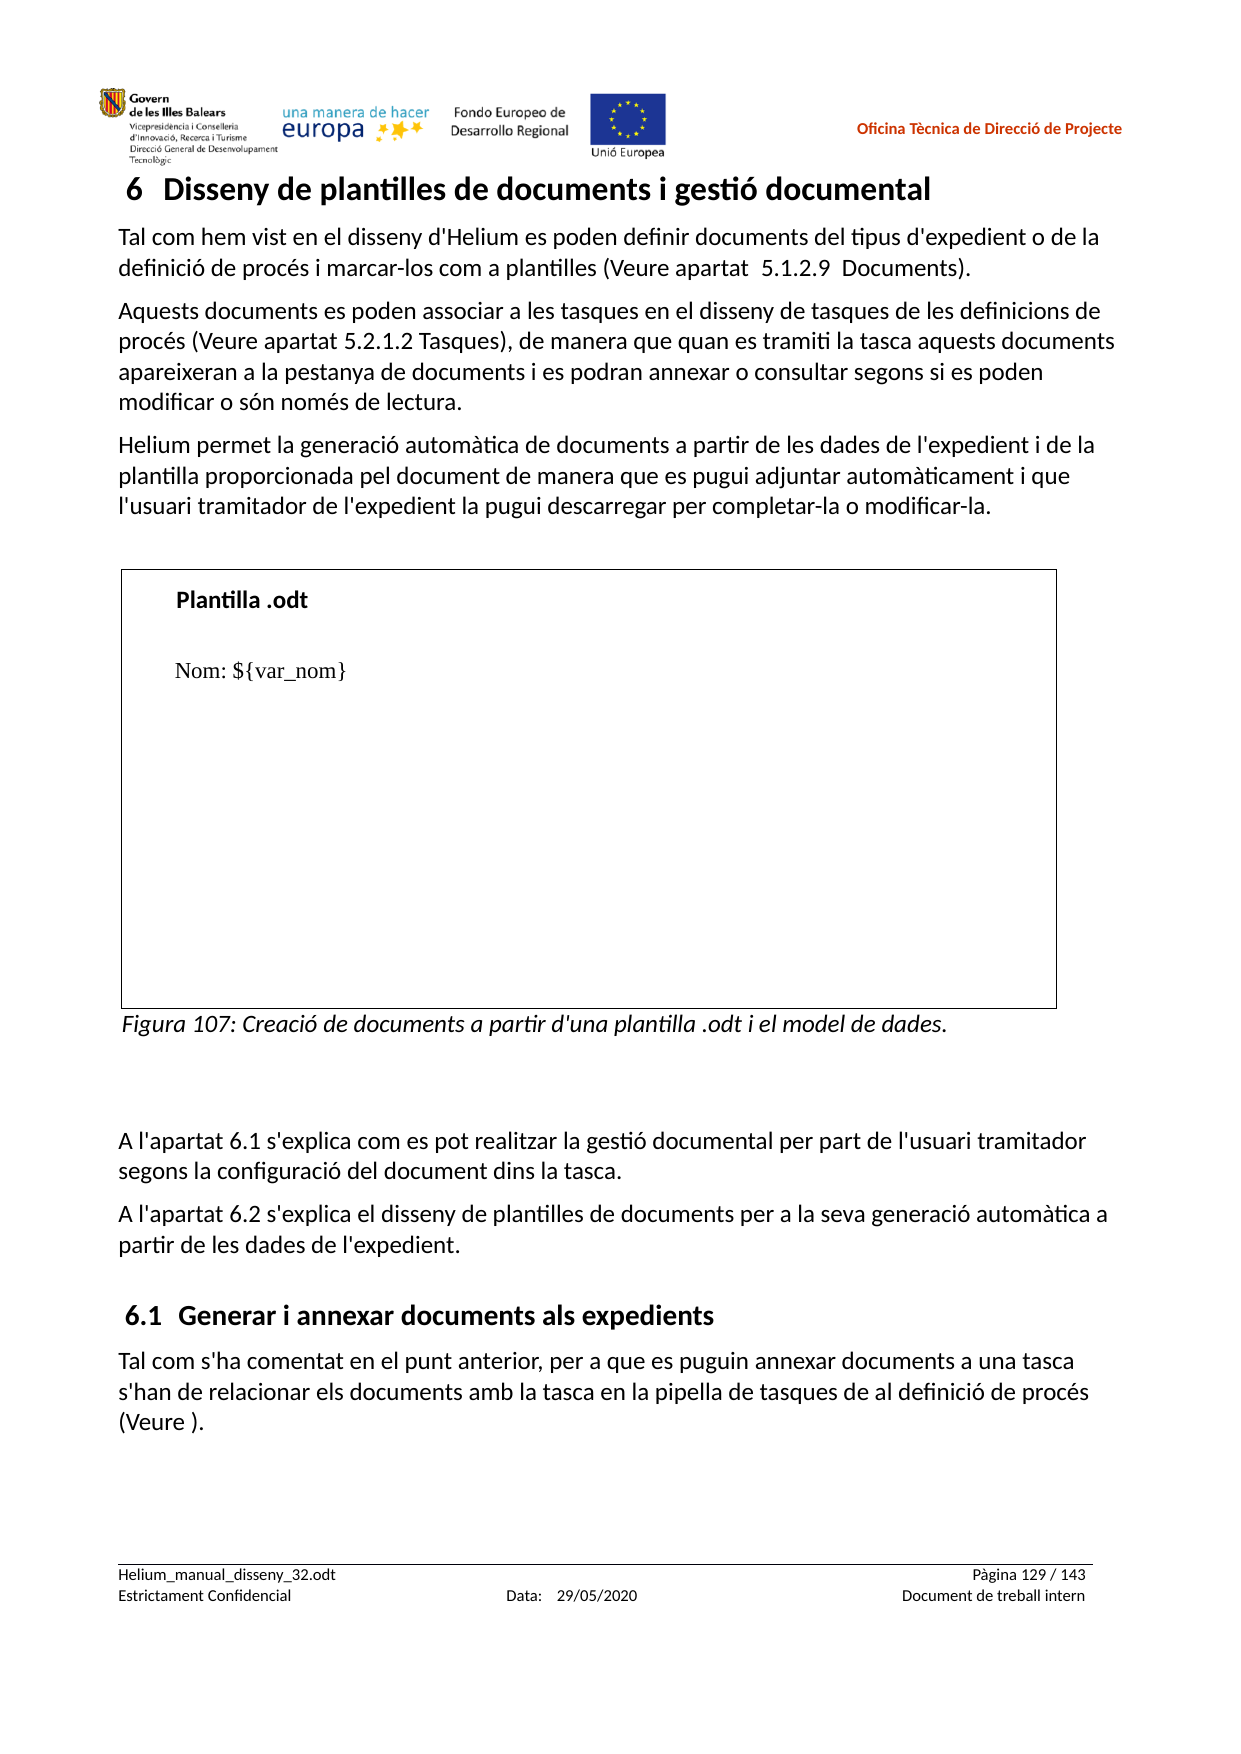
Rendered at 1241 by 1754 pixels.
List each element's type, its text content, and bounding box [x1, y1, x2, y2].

subtitle Disseny de plantilles de documents i gestió documental [118, 168, 1122, 209]
text Tal com hem vist en el disseny d'Helium es poden definir documents del tipus d'expedient o de la definició de procés i marcar-los com a plantilles (Veure apartat 5.1.2.9 Documents). [118, 221, 1122, 282]
text Helium permet la generació automàtica de documents a partir de les dades de l'expedient i de la plantilla proporcionada pel document de manera que es pugui adjuntar automàticament i que l'usuari tramitador de l'expedient la pugui descarregar per completar-la o modificar-la. [118, 429, 1122, 521]
text Figura 107: Creació de documents a partir d'una plantilla .odt i el model de dades. [122, 582, 1097, 1039]
text Aquests documents es poden associar a les tasques en el disseny de tasques de les definicions de procés (Veure apartat 5.2.1.2 Tasques), de manera que quan es tramiti la tasca aquests documents apareixeran a la pestanya de documents i es podran annexar o consultar segons si es poden modificar o són només de lectura. [118, 295, 1122, 417]
text A l'apartat 6.2 s'explica el disseny de plantilles de documents per a la seva generació automàtica a partir de les dades de l'expedient. [118, 1198, 1122, 1259]
subtitle Generar i annexar documents als expedients [118, 1297, 1122, 1333]
text Tal com s'ha comentat en el punt anterior, per a que es puguin annexar documents a una tasca s'han de relacionar els documents amb la tasca en la pipella de tasques de al definició de procés (Veure ). [118, 1345, 1122, 1437]
picture [99, 87, 668, 166]
text A l'apartat 6.1 s'explica com es pot realitzar la gestió documental per part de l'usuari tramitador segons la configuració del document dins la tasca. [118, 1125, 1122, 1186]
